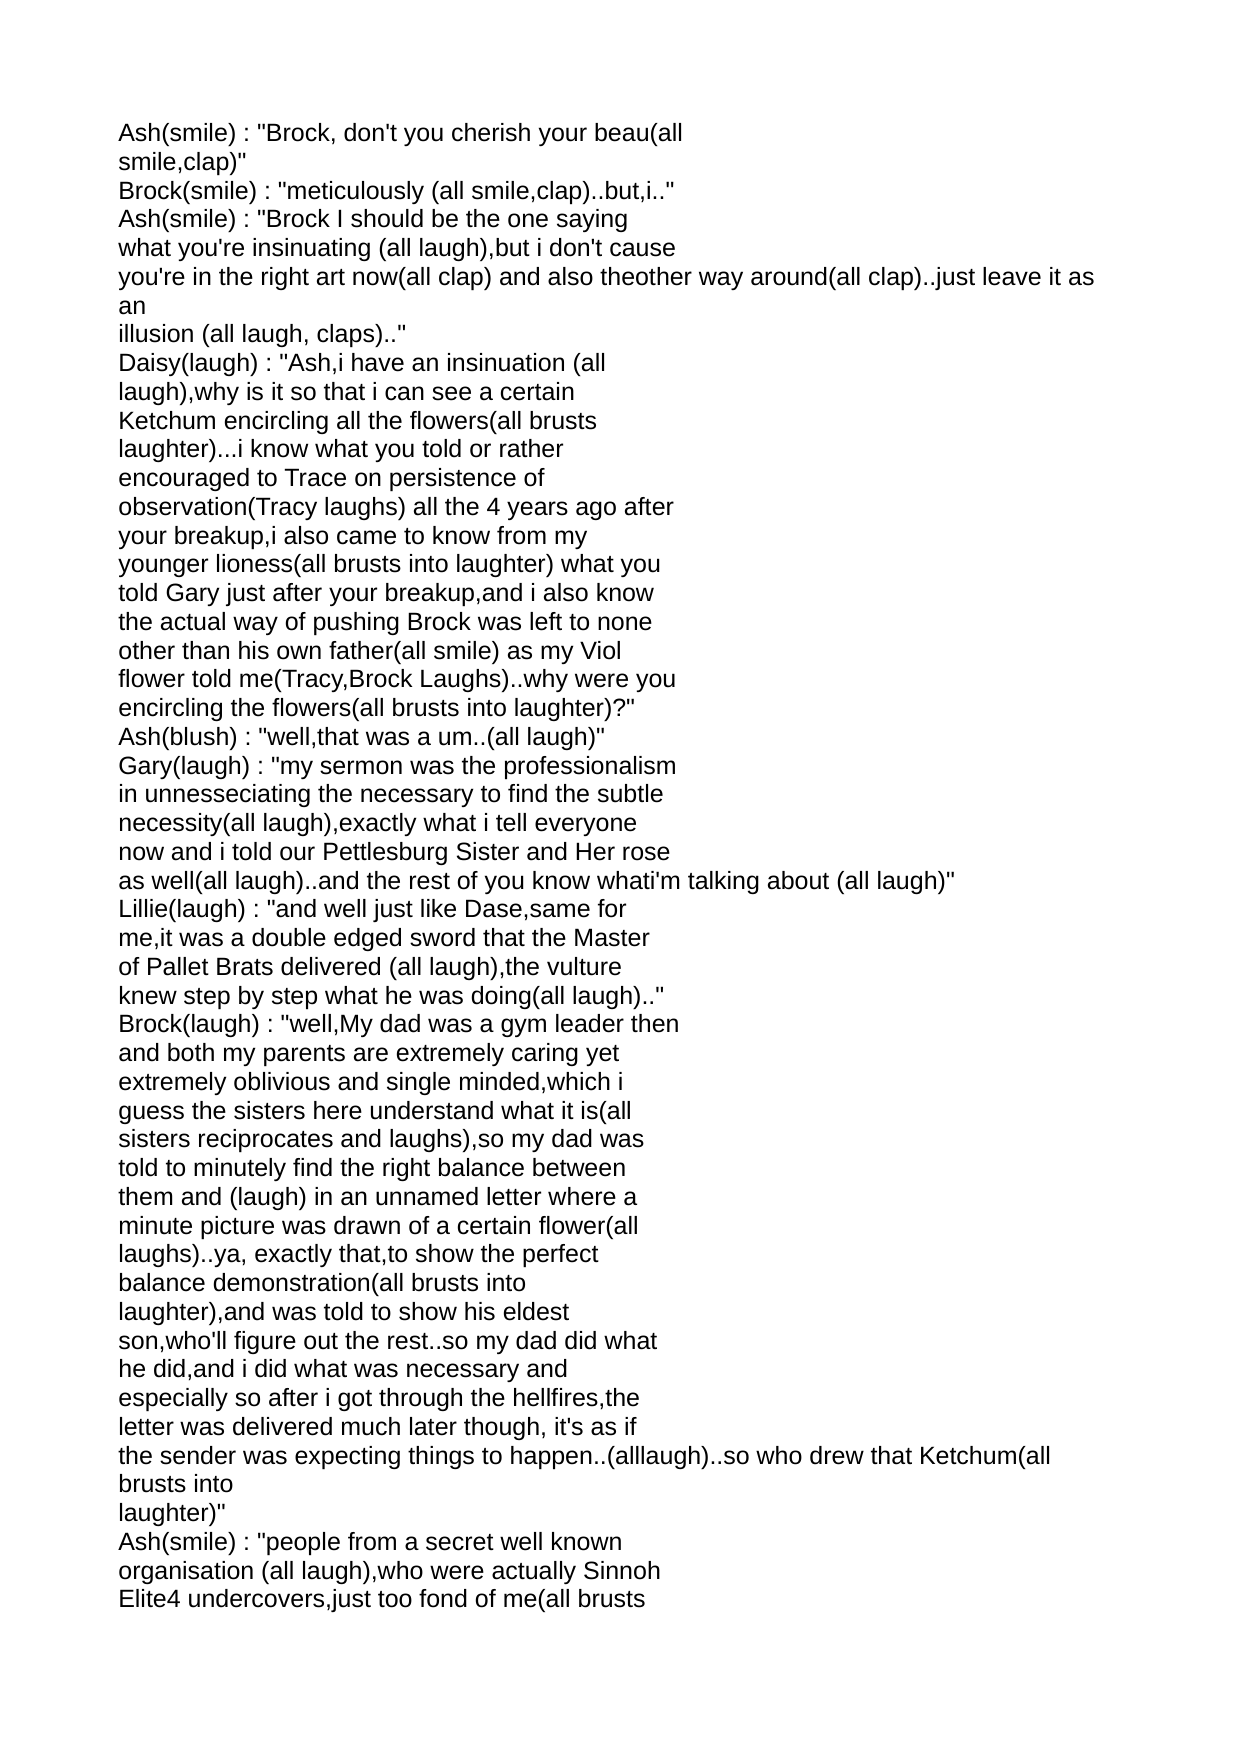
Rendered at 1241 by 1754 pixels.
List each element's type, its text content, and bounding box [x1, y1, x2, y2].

text Elite4 undercovers,just too fond of me(all brusts [118, 1584, 1122, 1613]
text laughter)" [118, 1498, 1122, 1527]
text told to minutely find the right balance between [118, 1153, 1122, 1182]
text encouraged to Trace on persistence of [118, 463, 1122, 492]
text sisters reciprocates and laughs),so my dad was [118, 1124, 1122, 1153]
text son,who'll figure out the rest..so my dad did what [118, 1326, 1122, 1354]
text encircling the flowers(all brusts into laughter)?" [118, 693, 1122, 722]
text your breakup,i also came to know from my [118, 521, 1122, 549]
text Ash(smile) : "Brock I should be the one saying [118, 204, 1122, 233]
text Gary(laugh) : "my sermon was the professionalism [118, 751, 1122, 779]
text now and i told our Pettlesburg Sister and Her rose [118, 837, 1122, 866]
text flower told me(Tracy,Brock Laughs)..why were you [118, 664, 1122, 693]
text knew step by step what he was doing(all laugh).." [118, 981, 1122, 1009]
text balance demonstration(all brusts into [118, 1268, 1122, 1297]
text especially so after i got through the hellfires,the [118, 1383, 1122, 1412]
text laughter)...i know what you told or rather [118, 434, 1122, 463]
text Daisy(laugh) : "Ash,i have an insinuation (all [118, 348, 1122, 377]
text the actual way of pushing Brock was left to none [118, 607, 1122, 636]
text me,it was a double edged sword that the Master [118, 923, 1122, 952]
text Lillie(laugh) : "and well just like Dase,same for [118, 894, 1122, 923]
text younger lioness(all brusts into laughter) what you [118, 549, 1122, 578]
text what you're insinuating (all laugh),but i don't cause [118, 233, 1122, 262]
text Ash(smile) : "Brock, don't you cherish your beau(all [118, 118, 1122, 147]
text smile,clap)" [118, 147, 1122, 176]
text other than his own father(all smile) as my Viol [118, 636, 1122, 664]
text laugh),why is it so that i can see a certain [118, 377, 1122, 406]
text extremely oblivious and single minded,which i [118, 1067, 1122, 1096]
text Brock(laugh) : "well,My dad was a gym leader then [118, 1009, 1122, 1038]
text illusion (all laugh, claps).." [118, 319, 1122, 348]
text and both my parents are extremely caring yet [118, 1038, 1122, 1067]
text laughs)..ya, exactly that,to show the perfect [118, 1239, 1122, 1268]
text Brock(smile) : "meticulously (all smile,clap)..but,i.." [118, 176, 1122, 204]
text in unnesseciating the necessary to find the subtle [118, 779, 1122, 808]
text minute picture was drawn of a certain flower(all [118, 1211, 1122, 1239]
text laughter),and was told to show his eldest [118, 1297, 1122, 1326]
text Ash(blush) : "well,that was a um..(all laugh)" [118, 722, 1122, 751]
text of Pallet Brats delivered (all laugh),the vulture [118, 952, 1122, 981]
text Ketchum encircling all the flowers(all brusts [118, 406, 1122, 434]
text letter was delivered much later though, it's as if [118, 1412, 1122, 1441]
text guess the sisters here understand what it is(all [118, 1096, 1122, 1124]
text he did,and i did what was necessary and [118, 1354, 1122, 1383]
text as well(all laugh)..and the rest of you know whati'm talking about (all laugh)" [118, 866, 1122, 894]
text Ash(smile) : "people from a secret well known [118, 1527, 1122, 1556]
text told Gary just after your breakup,and i also know [118, 578, 1122, 607]
text the sender was expecting things to happen..(alllaugh)..so who drew that Ketchum(all brusts into [118, 1441, 1122, 1498]
text observation(Tracy laughs) all the 4 years ago after [118, 492, 1122, 521]
text them and (laugh) in an unnamed letter where a [118, 1182, 1122, 1211]
text necessity(all laugh),exactly what i tell everyone [118, 808, 1122, 837]
text organisation (all laugh),who were actually Sinnoh [118, 1556, 1122, 1584]
text you're in the right art now(all clap) and also theother way around(all clap)..just leave it as an [118, 262, 1122, 319]
